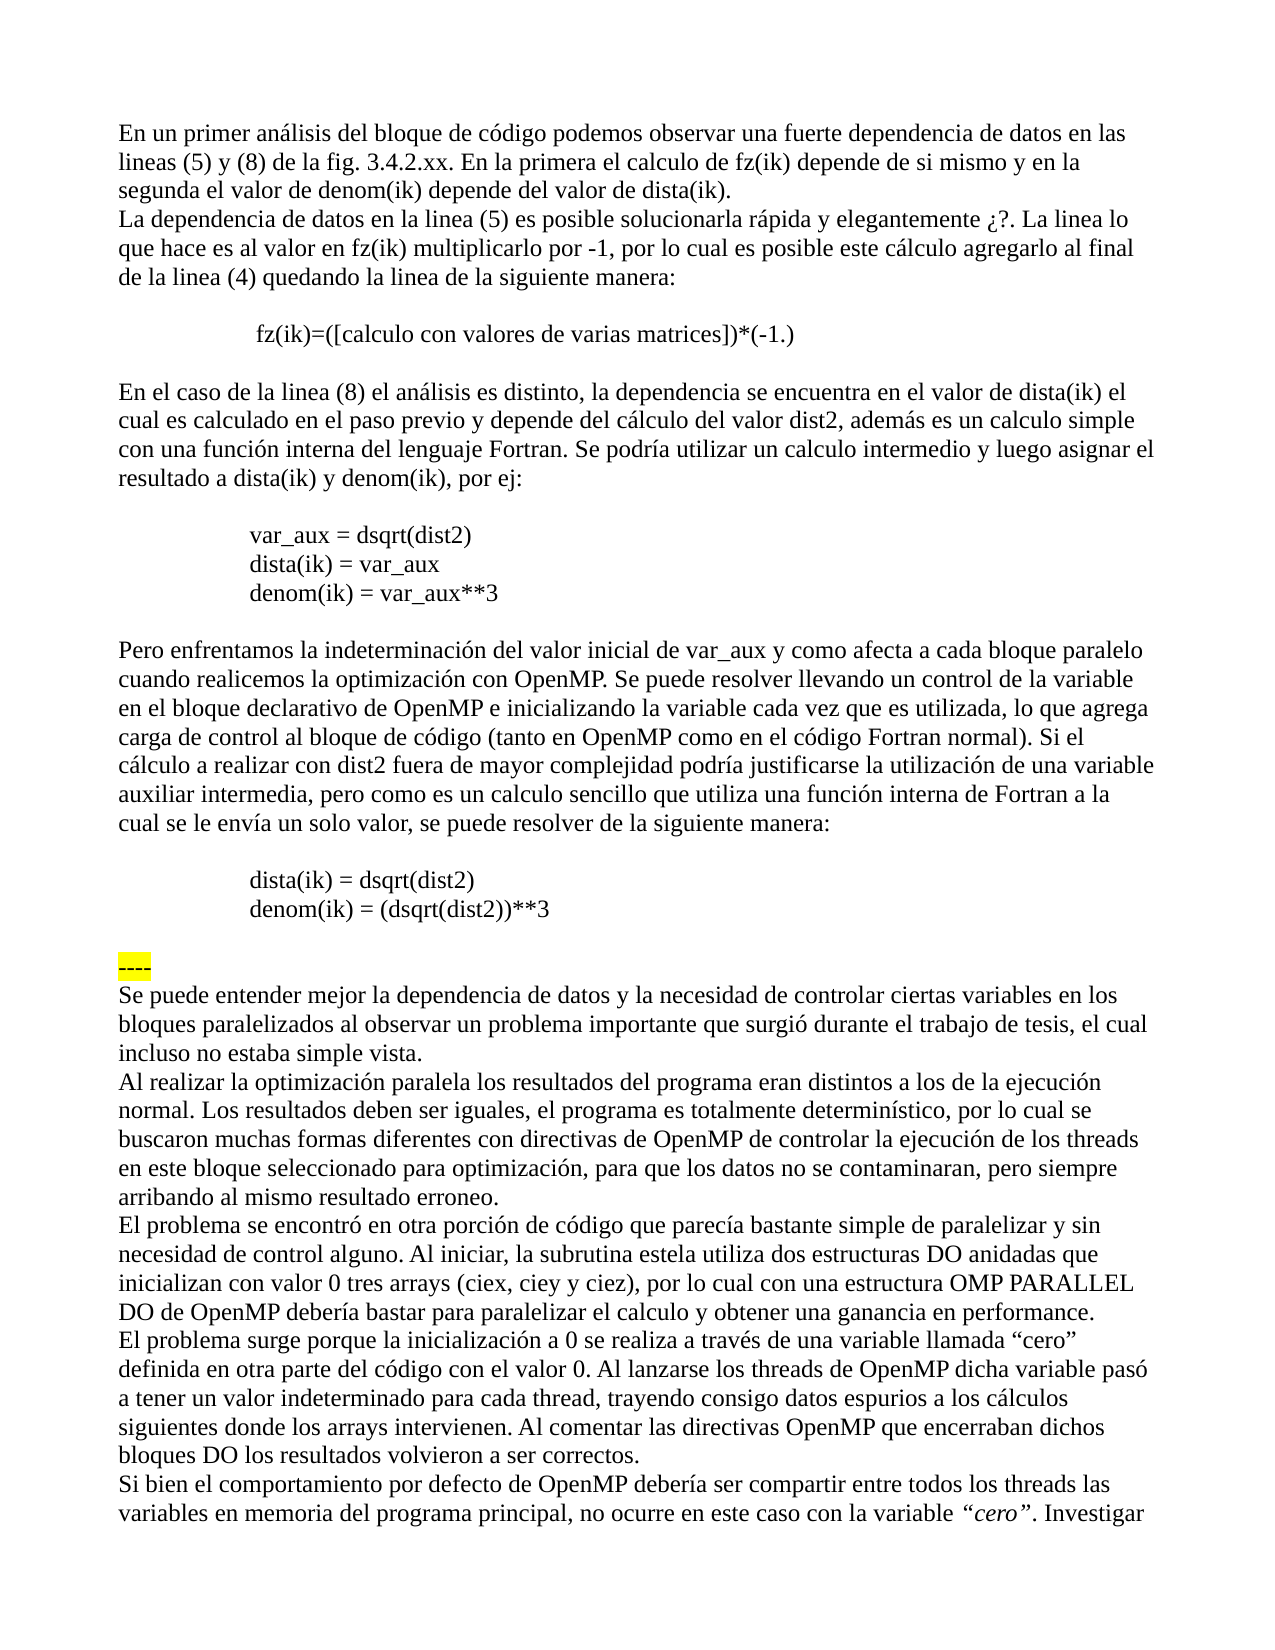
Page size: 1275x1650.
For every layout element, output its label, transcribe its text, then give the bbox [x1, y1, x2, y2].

text var_aux = dsqrt(dist2) [249, 521, 1157, 549]
text Se puede entender mejor la dependencia de datos y la necesidad de controlar ciertas variables en los bloques paralelizados al observar un problema importante que surgió durante el trabajo de tesis, el cual incluso no estaba simple vista. [118, 981, 1157, 1067]
text En el caso de la linea (8) el análisis es distinto, la dependencia se encuentra en el valor de dista(ik) el cual es calculado en el paso previo y depende del cálculo del valor dist2, además es un calculo simple con una función interna del lenguaje Fortran. Se podría utilizar un calculo intermedio y luego asignar el resultado a dista(ik) y denom(ik), por ej: [118, 377, 1157, 492]
text La dependencia de datos en la linea (5) es posible solucionarla rápida y elegantemente ¿?. La linea lo que hace es al valor en fz(ik) multiplicarlo por -1, por lo cual es posible este cálculo agregarlo al final de la linea (4) quedando la linea de la siguiente manera: [118, 204, 1157, 291]
text denom(ik) = (dsqrt(dist2))**3 [249, 894, 1157, 923]
text Al realizar la optimización paralela los resultados del programa eran distintos a los de la ejecución normal. Los resultados deben ser iguales, el programa es totalmente determinístico, por lo cual se buscaron muchas formas diferentes con directivas de OpenMP de controlar la ejecución de los threads en este bloque seleccionado para optimización, para que los datos no se contaminaran, pero siempre arribando al mismo resultado erroneo. [118, 1067, 1157, 1211]
text dista(ik) = dsqrt(dist2) [249, 866, 1157, 894]
text Pero enfrentamos la indeterminación del valor inicial de var_aux y como afecta a cada bloque paralelo cuando realicemos la optimización con OpenMP. Se puede resolver llevando un control de la variable en el bloque declarativo de OpenMP e inicializando la variable cada vez que es utilizada, lo que agrega carga de control al bloque de código (tanto en OpenMP como en el código Fortran normal). Si el cálculo a realizar con dist2 fuera de mayor complejidad podría justificarse la utilización de una variable auxiliar intermedia, pero como es un calculo sencillo que utiliza una función interna de Fortran a la cual se le envía un solo valor, se puede resolver de la siguiente manera: [118, 636, 1157, 837]
text En un primer análisis del bloque de código podemos observar una fuerte dependencia de datos en las lineas (5) y (8) de la fig. 3.4.2.xx. En la primera el calculo de fz(ik) depende de si mismo y en la segunda el valor de denom(ik) depende del valor de dista(ik). [118, 118, 1157, 204]
text ---- [118, 952, 1157, 981]
text El problema se encontró en otra porción de código que parecía bastante simple de paralelizar y sin necesidad de control alguno. Al iniciar, la subrutina estela utiliza dos estructuras DO anidadas que inicializan con valor 0 tres arrays (ciex, ciey y ciez), por lo cual con una estructura OMP PARALLEL DO de OpenMP debería bastar para paralelizar el calculo y obtener una ganancia en performance. [118, 1211, 1157, 1326]
text dista(ik) = var_aux [249, 549, 1157, 578]
text El problema surge porque la inicialización a 0 se realiza a través de una variable llamada “cero” definida en otra parte del código con el valor 0. Al lanzarse los threads de OpenMP dicha variable pasó a tener un valor indeterminado para cada thread, trayendo consigo datos espurios a los cálculos siguientes donde los arrays intervienen. Al comentar las directivas OpenMP que encerraban dichos bloques DO los resultados volvieron a ser correctos. [118, 1326, 1157, 1469]
text Si bien el comportamiento por defecto de OpenMP debería ser compartir entre todos los threads las variables en memoria del programa principal, no ocurre en este caso con la variable “cero”. Investigar [118, 1469, 1157, 1527]
text denom(ik) = var_aux**3 [249, 578, 1157, 607]
text fz(ik)=([calculo con valores de varias matrices])*(-1.) [206, 319, 1157, 348]
